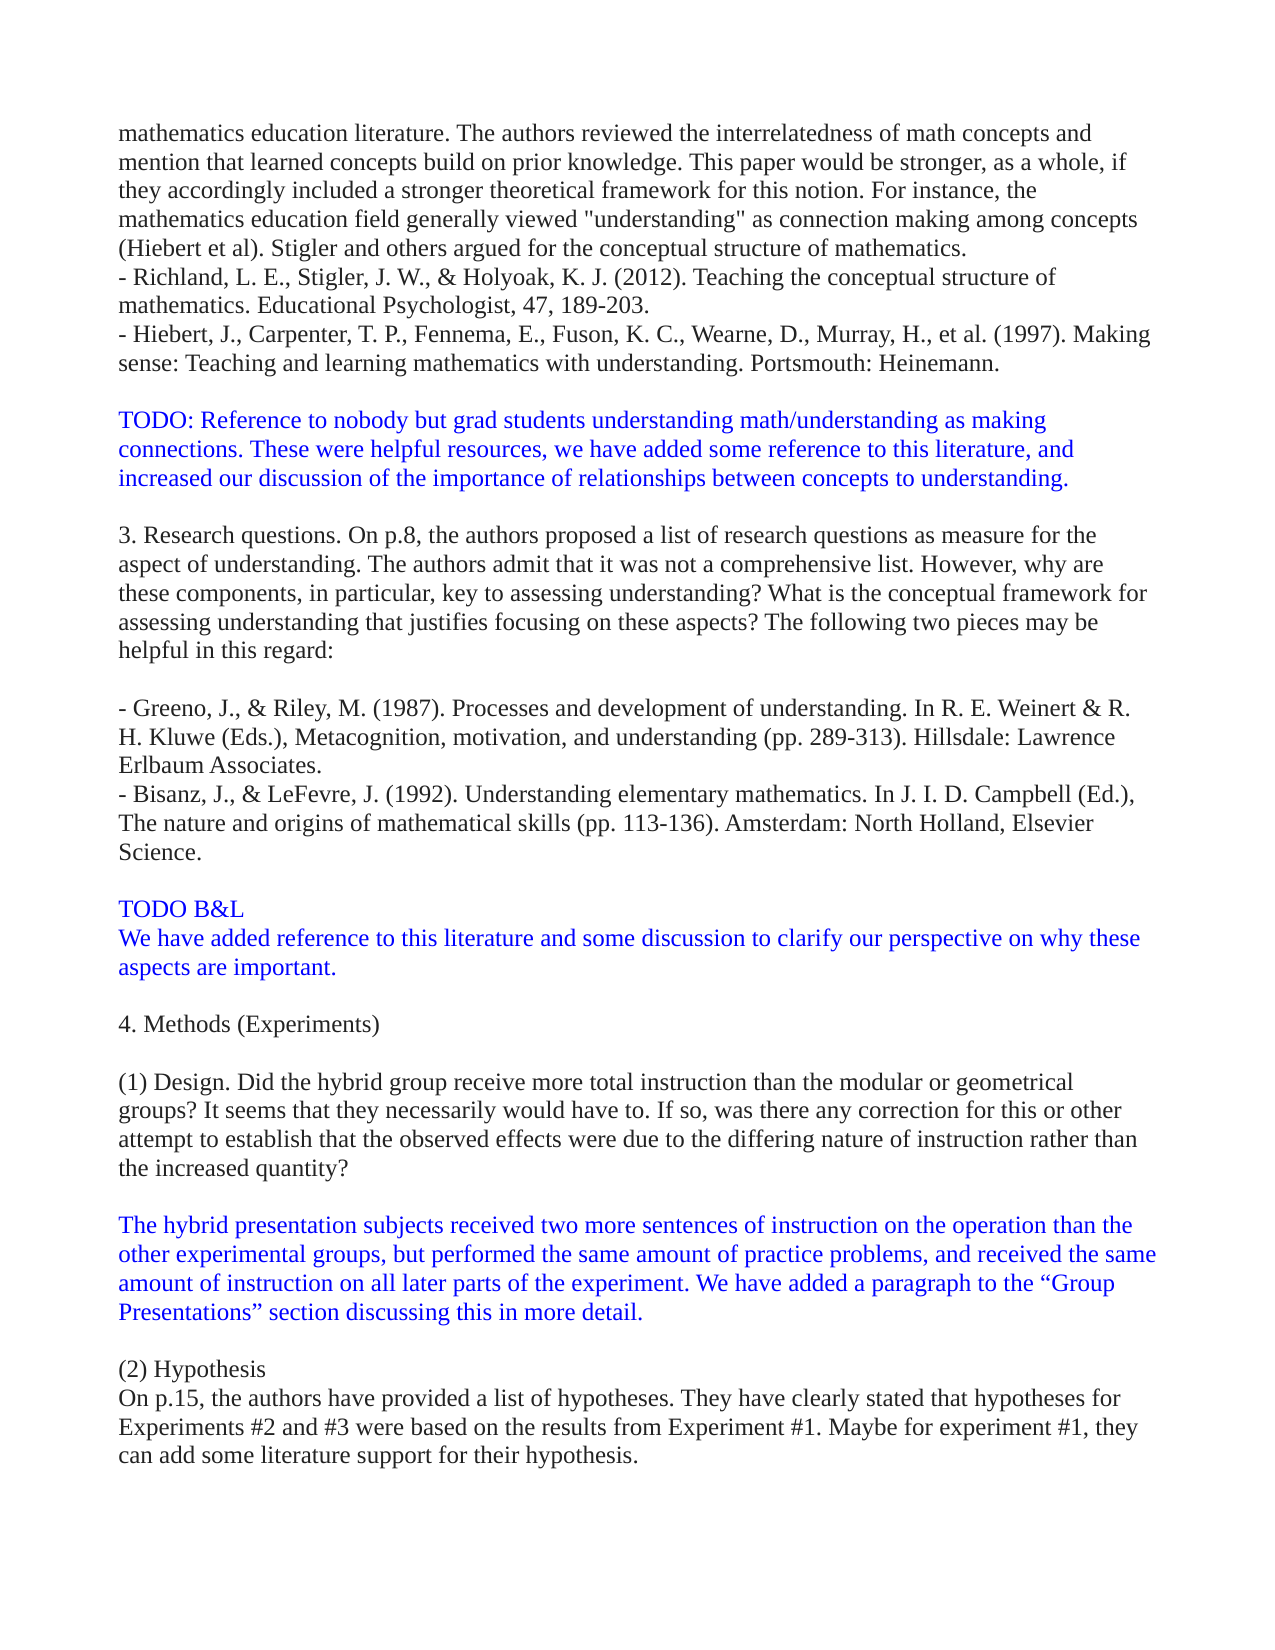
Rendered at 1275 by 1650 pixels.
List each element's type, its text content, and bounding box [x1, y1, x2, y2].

text mathematics education literature. The authors reviewed the interrelatedness of math concepts and mention that learned concepts build on prior knowledge. This paper would be stronger, as a whole, if they accordingly included a stronger theoretical framework for this notion. For instance, the mathematics education field generally viewed "understanding" as connection making among concepts (Hiebert et al). Stigler and others argued for the conceptual structure of mathematics. - Richland, L. E., Stigler, J. W., & Holyoak, K. J. (2012). Teaching the conceptual structure of mathematics. Educational Psychologist, 47, 189-203. - Hiebert, J., Carpenter, T. P., Fennema, E., Fuson, K. C., Wearne, D., Murray, H., et al. (1997). Making sense: Teaching and learning mathematics with understanding. Portsmouth: Heinemann. [118, 118, 1157, 406]
text 4. Methods (Experiments) (1) Design. Did the hybrid group receive more total instruction than the modular or geometrical groups? It seems that they necessarily would have to. If so, was there any correction for this or other attempt to establish that the observed effects were due to the differing nature of instruction rather than the increased quantity? [118, 1009, 1157, 1182]
text We have added reference to this literature and some discussion to clarify our perspective on why these aspects are important. [118, 923, 1157, 981]
text (2) Hypothesis On p.15, the authors have provided a list of hypotheses. They have clearly stated that hypotheses for Experiments #2 and #3 were based on the results from Experiment #1. Maybe for experiment #1, they can add some literature support for their hypothesis. [118, 1354, 1157, 1469]
text TODO: Reference to nobody but grad students understanding math/understanding as making connections. These were helpful resources, we have added some reference to this literature, and increased our discussion of the importance of relationships between concepts to understanding. [118, 406, 1157, 492]
text 3. Research questions. On p.8, the authors proposed a list of research questions as measure for the aspect of understanding. The authors admit that it was not a comprehensive list. However, why are these components, in particular, key to assessing understanding? What is the conceptual framework for assessing understanding that justifies focusing on these aspects? The following two pieces may be helpful in this regard: - Greeno, J., & Riley, M. (1987). Processes and development of understanding. In R. E. Weinert & R. H. Kluwe (Eds.), Metacognition, motivation, and understanding (pp. 289-313). Hillsdale: Lawrence Erlbaum Associates. - Bisanz, J., & LeFevre, J. (1992). Understanding elementary mathematics. In J. I. D. Campbell (Ed.), The nature and origins of mathematical skills (pp. 113-136). Amsterdam: North Holland, Elsevier Science. [118, 521, 1157, 866]
text TODO B&L [118, 894, 1157, 923]
text The hybrid presentation subjects received two more sentences of instruction on the operation than the other experimental groups, but performed the same amount of practice problems, and received the same amount of instruction on all later parts of the experiment. We have added a paragraph to the “Group Presentations” section discussing this in more detail. [118, 1211, 1157, 1326]
